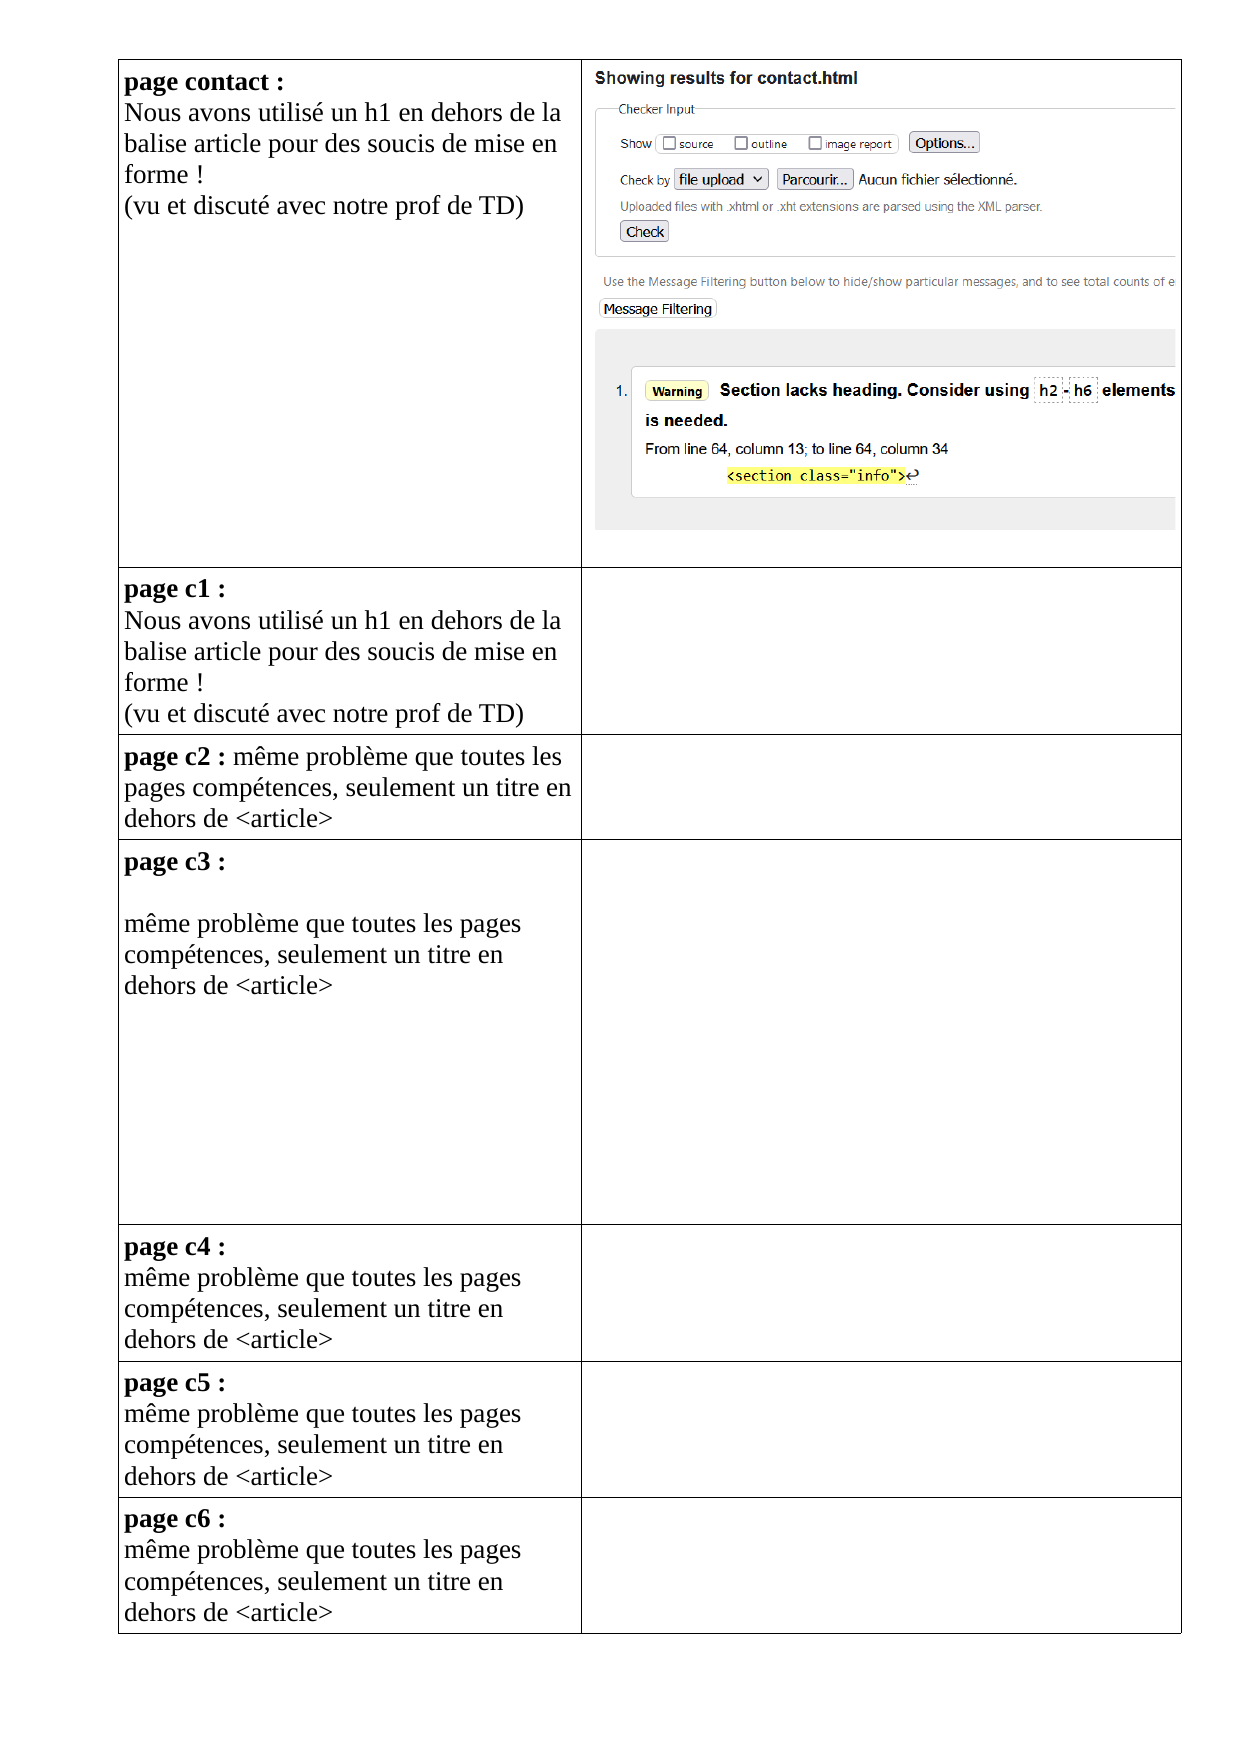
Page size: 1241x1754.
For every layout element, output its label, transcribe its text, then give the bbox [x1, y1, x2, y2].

table_cell page c6 : même problème que toutes les pages compétences, seulement un titre en dehors de <article> [119, 1498, 581, 1633]
picture [587, 65, 1176, 530]
table_cell [582, 60, 1181, 567]
table_cell page c4 : même problème que toutes les pages compétences, seulement un titre en dehors de <article> [119, 1225, 581, 1361]
table_cell page c2 : même problème que toutes les pages compétences, seulement un titre en dehors de <article> [119, 735, 581, 839]
table_cell page contact : Nous avons utilisé un h1 en dehors de la balise article pour des soucis de mise en forme ! (vu et discuté avec notre prof de TD) [119, 60, 581, 567]
table_cell [582, 840, 1181, 1224]
table_cell [582, 568, 1181, 734]
table_cell [582, 1498, 1181, 1633]
table_cell page c1 : Nous avons utilisé un h1 en dehors de la balise article pour des soucis de mise en forme ! (vu et discuté avec notre prof de TD) [119, 568, 581, 734]
table_cell [582, 1362, 1181, 1497]
table_cell [582, 1225, 1181, 1361]
table_cell [582, 735, 1181, 839]
table_cell page c3 : même problème que toutes les pages compétences, seulement un titre en dehors de <article> [119, 840, 581, 1224]
table_cell page c5 : même problème que toutes les pages compétences, seulement un titre en dehors de <article> [119, 1362, 581, 1497]
